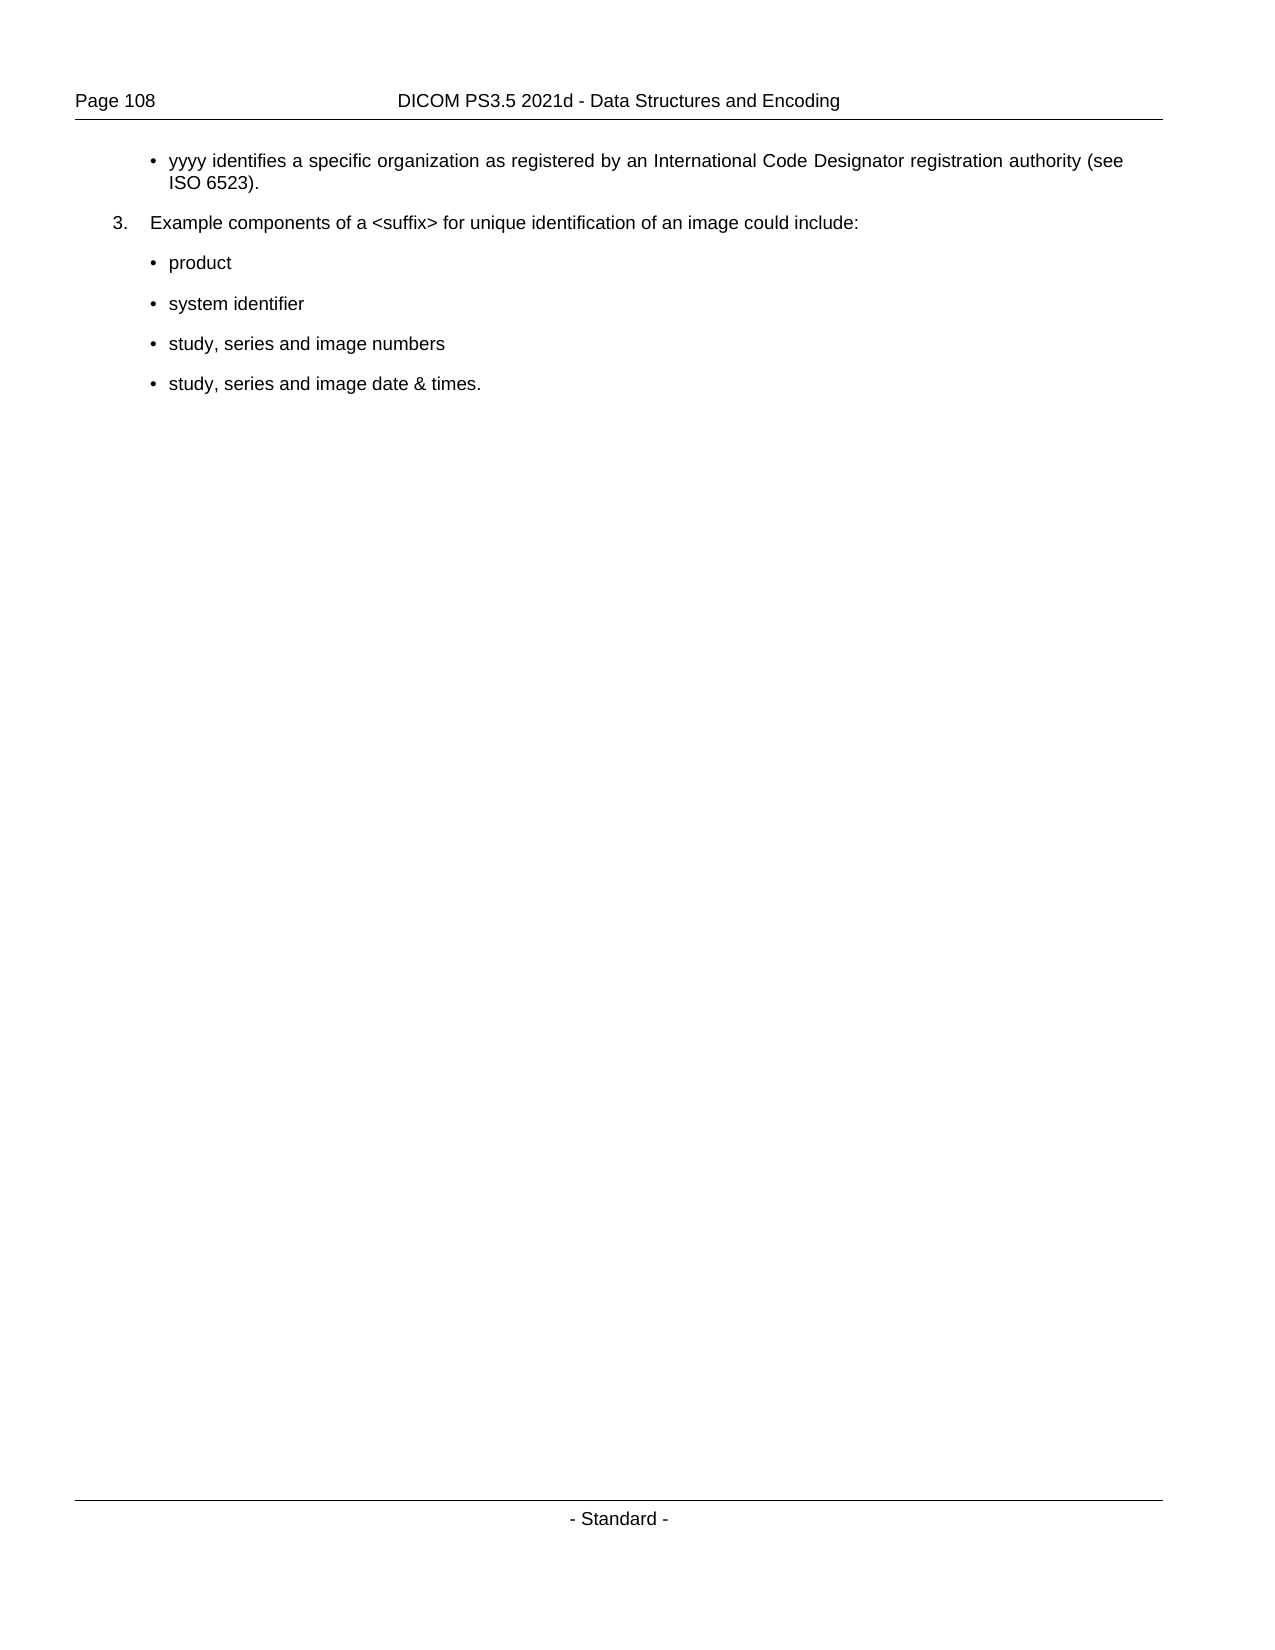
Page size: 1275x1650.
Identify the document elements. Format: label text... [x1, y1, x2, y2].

text • study, series and image date & times. [150, 373, 1125, 395]
text • product [150, 252, 1125, 274]
text • study, series and image numbers [150, 333, 1125, 354]
text • yyyy identifies a specific organization as registered by an International Code Designator registration authority (see ISO 6523). [150, 150, 1125, 193]
text • system identifier [150, 292, 1125, 314]
text 3. Example components of a <suffix> for unique identification of an image could include: [112, 212, 1125, 233]
